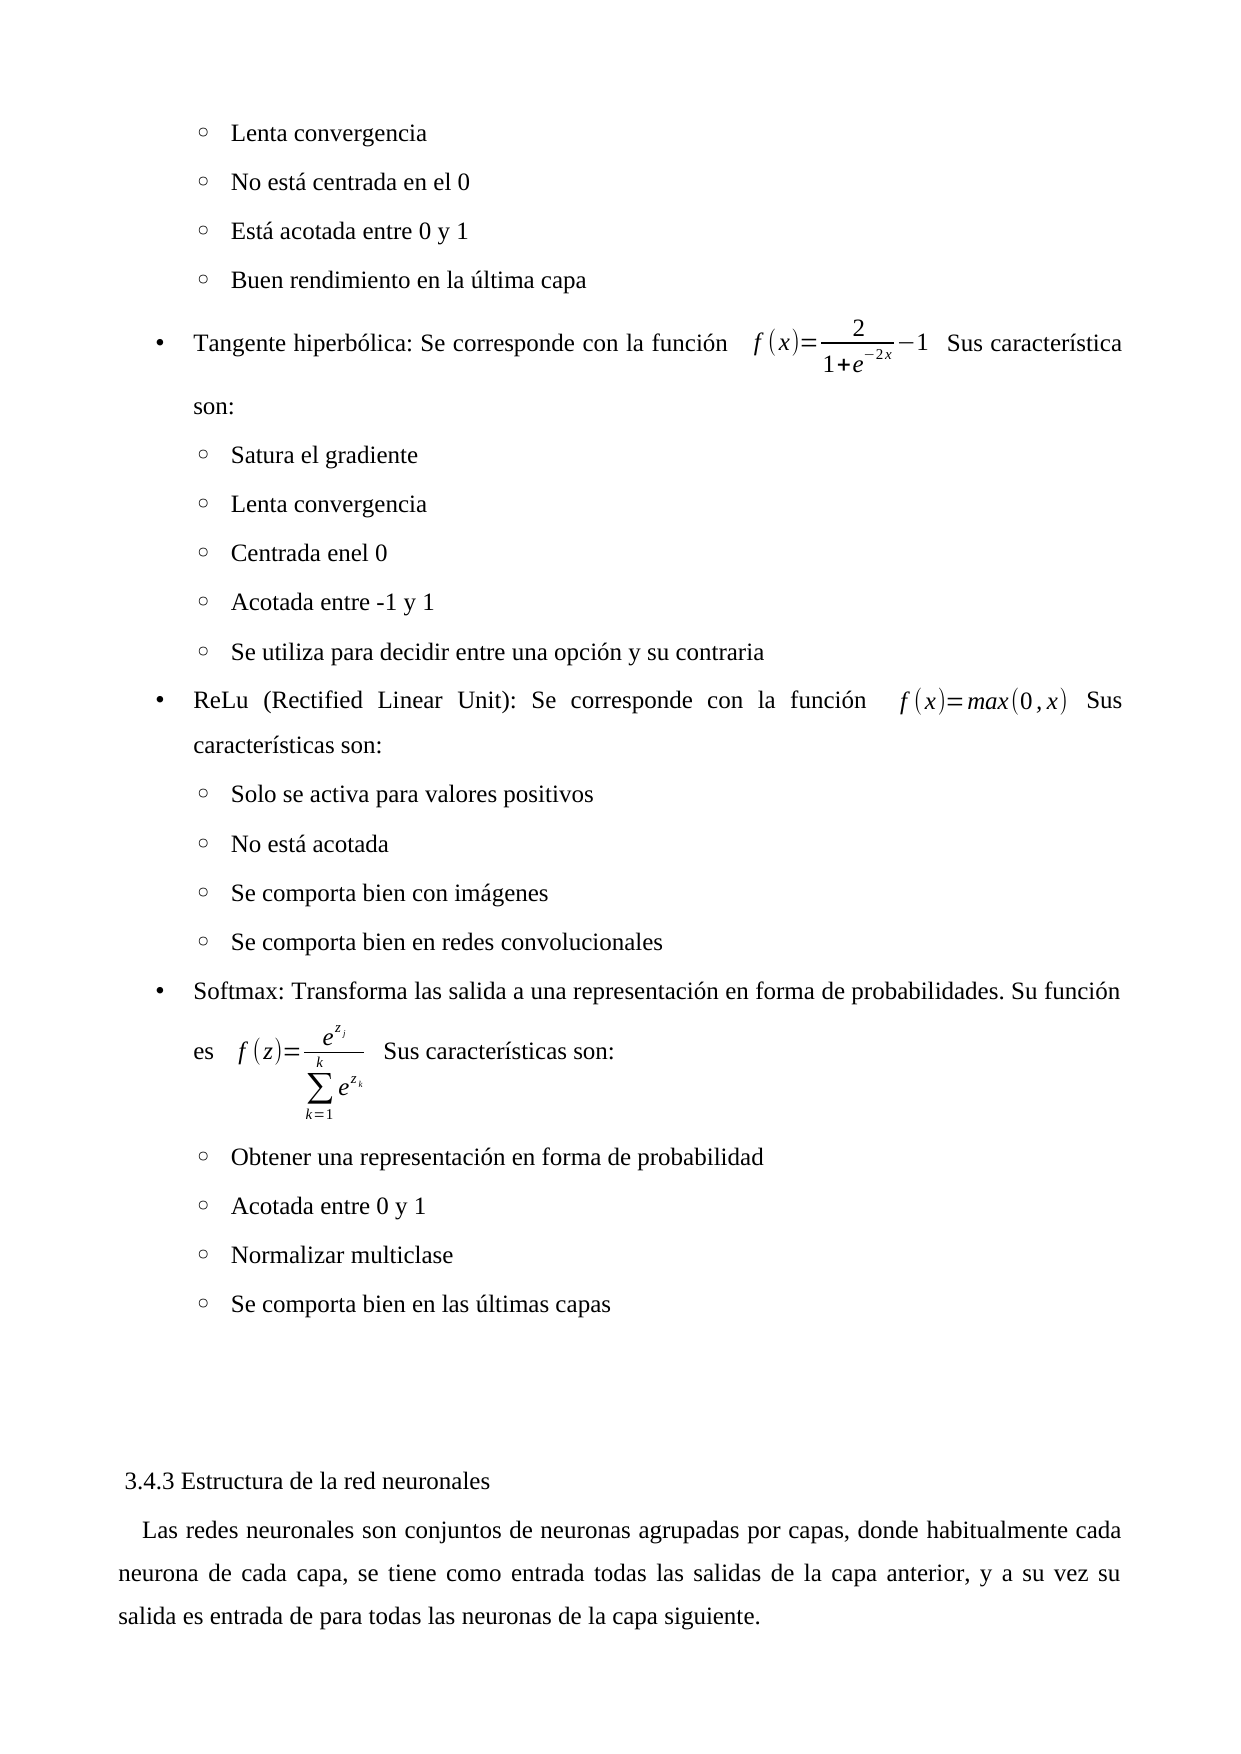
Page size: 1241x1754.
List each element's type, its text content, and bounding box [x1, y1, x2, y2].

list Está acotada entre 0 y 1 [193, 216, 1122, 245]
list Satura el gradiente [193, 440, 1122, 469]
subtitle Estructura de la red neuronales [118, 1466, 1122, 1494]
list Lenta convergencia [193, 489, 1122, 518]
list Se comporta bien con imágenes [193, 878, 1122, 906]
list Softmax: Transforma las salida a una representación en forma de probabilidades. Su función es Sus características son: [156, 976, 1122, 1122]
list No está centrada en el 0 [193, 167, 1122, 196]
list Se utiliza para decidir entre una opción y su contraria [193, 637, 1122, 665]
list Obtener una representación en forma de probabilidad [193, 1142, 1122, 1171]
list Centrada enel 0 [193, 538, 1122, 567]
list Tangente hiperbólica: Se corresponde con la función Sus característica son: [156, 314, 1122, 420]
list Se comporta bien en las últimas capas [193, 1289, 1122, 1318]
list Lenta convergencia [193, 118, 1122, 147]
list Buen rendimiento en la última capa [193, 265, 1122, 294]
list Acotada entre -1 y 1 [193, 587, 1122, 616]
list Solo se activa para valores positivos [193, 779, 1122, 808]
list Normalizar multiclase [193, 1240, 1122, 1269]
list No está acotada [193, 829, 1122, 857]
list Se comporta bien en redes convolucionales [193, 927, 1122, 956]
list Acotada entre 0 y 1 [193, 1191, 1122, 1220]
text Las redes neuronales son conjuntos de neuronas agrupadas por capas, donde habitualmente cada neurona de cada capa, se tiene como entrada todas las salidas de la capa anterior, y a su vez su salida es entrada de para todas las neuronas de la capa siguiente. [118, 1515, 1122, 1630]
list ReLu (Rectified Linear Unit): Se corresponde con la función Sus características son: [156, 686, 1122, 759]
